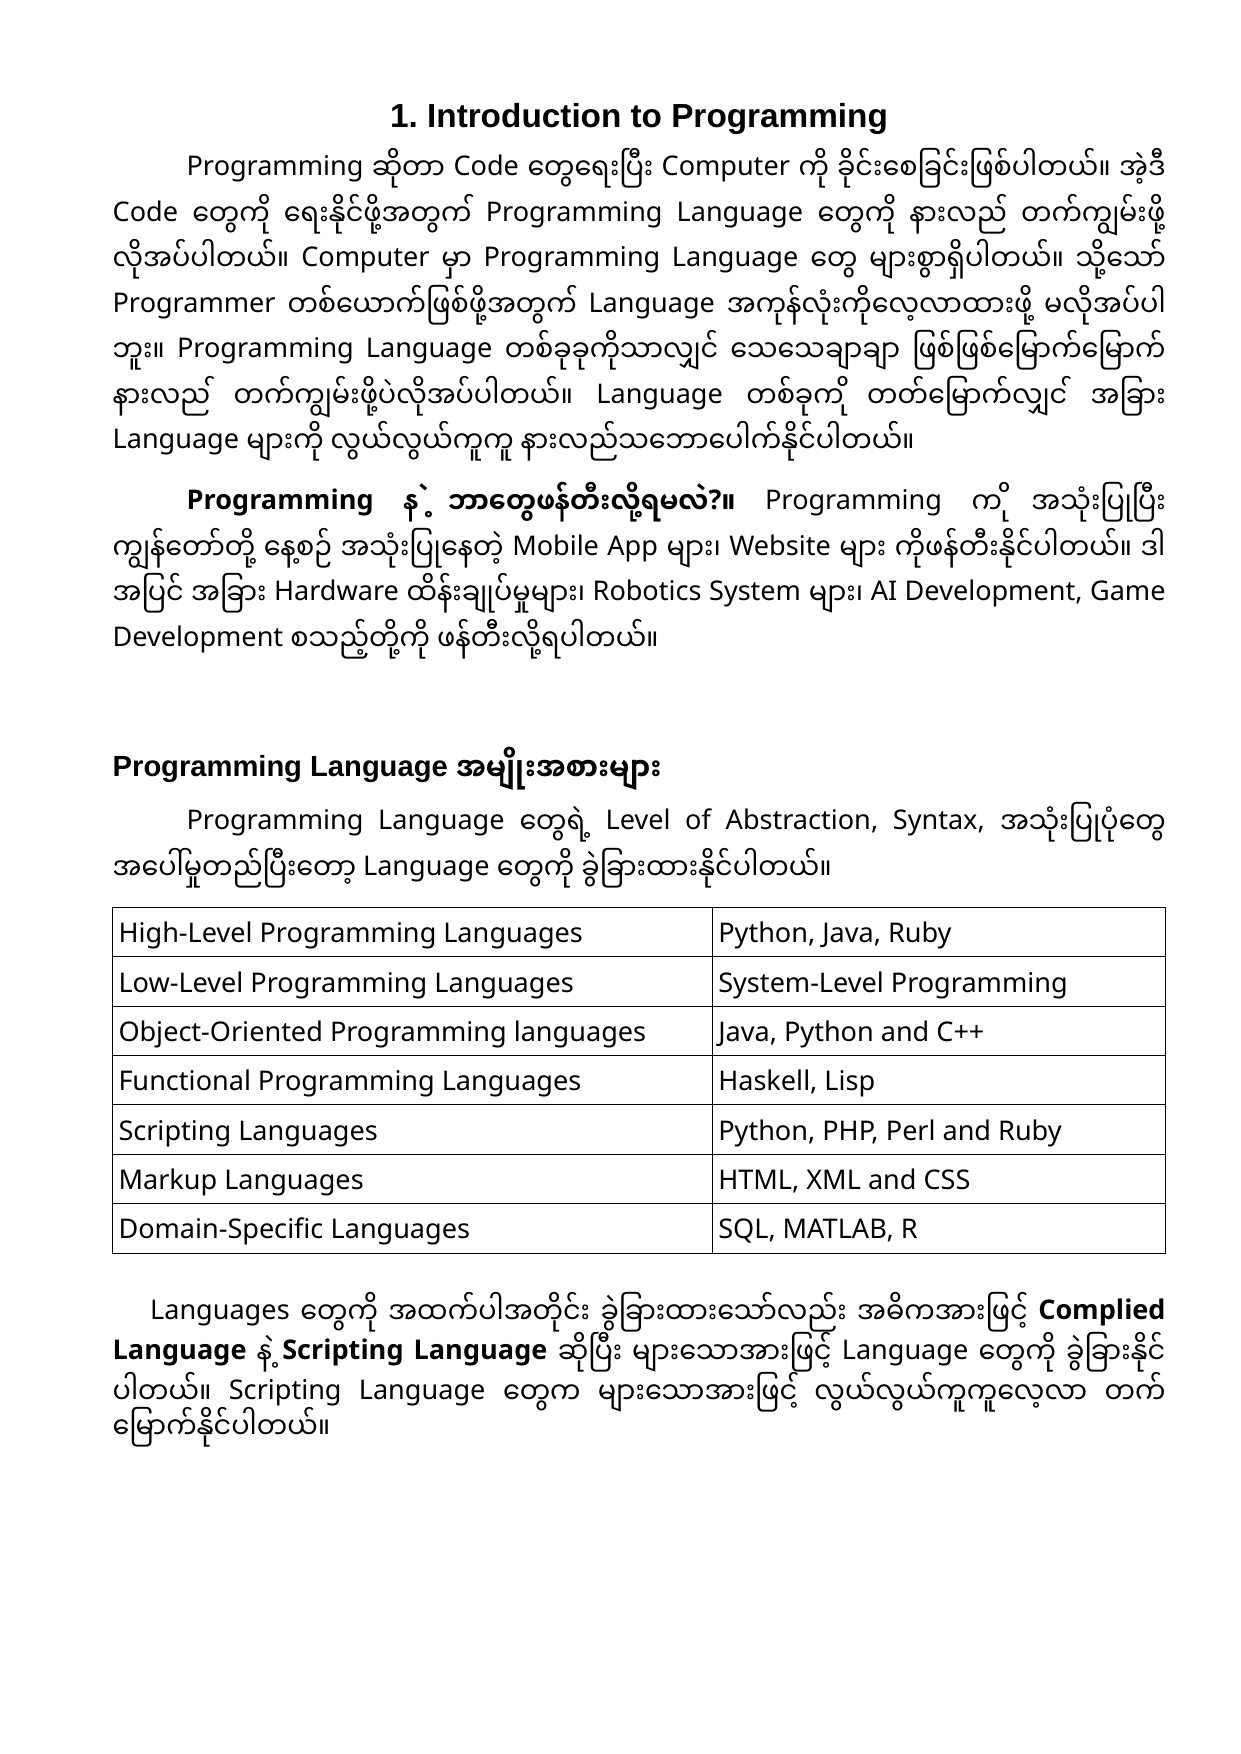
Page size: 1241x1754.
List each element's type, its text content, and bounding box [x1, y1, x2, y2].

table_cell Scripting Languages [113, 1105, 712, 1154]
table_cell HTML, XML and CSS [713, 1155, 1165, 1203]
text Languages တွေကို အထက်ပါအတိုင်း ခွဲခြားထားသော်လည်း အဓိကအားဖြင့် Complied Language နဲ့ Scripting Language ဆိုပြီး များသောအားဖြင့် Language တွေကို ခွဲခြားနိုင်ပါတယ်။ Scripting Language တွေက များသောအားဖြင့် လွယ်လွယ်ကူကူလေ့လာ တက်မြောက်နိုင်ပါတယ်။ [112, 1290, 1166, 1446]
table_cell Haskell, Lisp [713, 1056, 1165, 1104]
table_cell SQL, MATLAB, R [713, 1204, 1165, 1252]
table_header High-Level Programming Languages [113, 908, 712, 956]
table_cell System-Level Programming [713, 957, 1165, 1006]
text Programming နဲ့ ဘာတွေဖန်တီးလို့ရမလဲ?။ Programming ကို အသုံးပြုပြီး ကျွန်တော်တို့ နေ့စဉ် အသုံးပြုနေတဲ့ Mobile App များ၊ Website များ ကိုဖန်တီးနိုင်ပါတယ်။ ဒါအပြင် အခြား Hardware ထိန်းချုပ်မှုများ၊ Robotics System များ၊ AI Development, Game Development စသည့်တို့ကို ဖန်တီးလို့ရပါတယ်။ [112, 480, 1166, 657]
text Programming ဆိုတာ Code တွေရေးပြီး Computer ကို ခိုင်းစေခြင်းဖြစ်ပါတယ်။ အဲ့ဒီ Code တွေကို ရေးနိုင်ဖို့အတွက် Programming Language တွေကို နားလည် တက်ကျွမ်းဖို့လိုအပ်ပါတယ်။ Computer မှာ Programming Language တွေ များစွာရှိပါတယ်။ သို့သော် Programmer တစ်ယောက်ဖြစ်ဖို့အတွက် Language အကုန်လုံးကိုလေ့လာထားဖို့ မလိုအပ်ပါဘူး။ Programming Language တစ်ခုခုကိုသာလျှင် သေသေချာချာ ဖြစ်ဖြစ်မြောက်မြောက်နားလည် တက်ကျွမ်းဖို့ပဲလိုအပ်ပါတယ်။ Language တစ်ခုကို တတ်မြောက်လျှင် အခြား Language များကို လွယ်လွယ်ကူကူ နားလည်သဘောပေါက်နိုင်ပါတယ်။ [112, 147, 1166, 460]
table_cell Domain-Specific Languages [113, 1204, 712, 1252]
subtitle 1. Introduction to Programming [112, 96, 1166, 134]
table_cell Object-Oriented Programming languages [113, 1007, 712, 1055]
table_cell Markup Languages [113, 1155, 712, 1203]
subtitle Programming Language အမျိုးအစားများ [112, 749, 1166, 788]
table_cell Low-Level Programming Languages [113, 957, 712, 1006]
table_cell Python, PHP, Perl and Ruby [713, 1105, 1165, 1154]
table_cell Functional Programming Languages [113, 1056, 712, 1104]
table_cell Java, Python and C++ [713, 1007, 1165, 1055]
table_header Python, Java, Ruby [713, 908, 1165, 956]
text Programming Language တွေရဲ့ Level of Abstraction, Syntax, အသုံးပြုပုံတွေအပေါ်မှုတည်ပြီးတော့ Language တွေကို ခွဲခြားထားနိုင်ပါတယ်။ [112, 801, 1166, 886]
